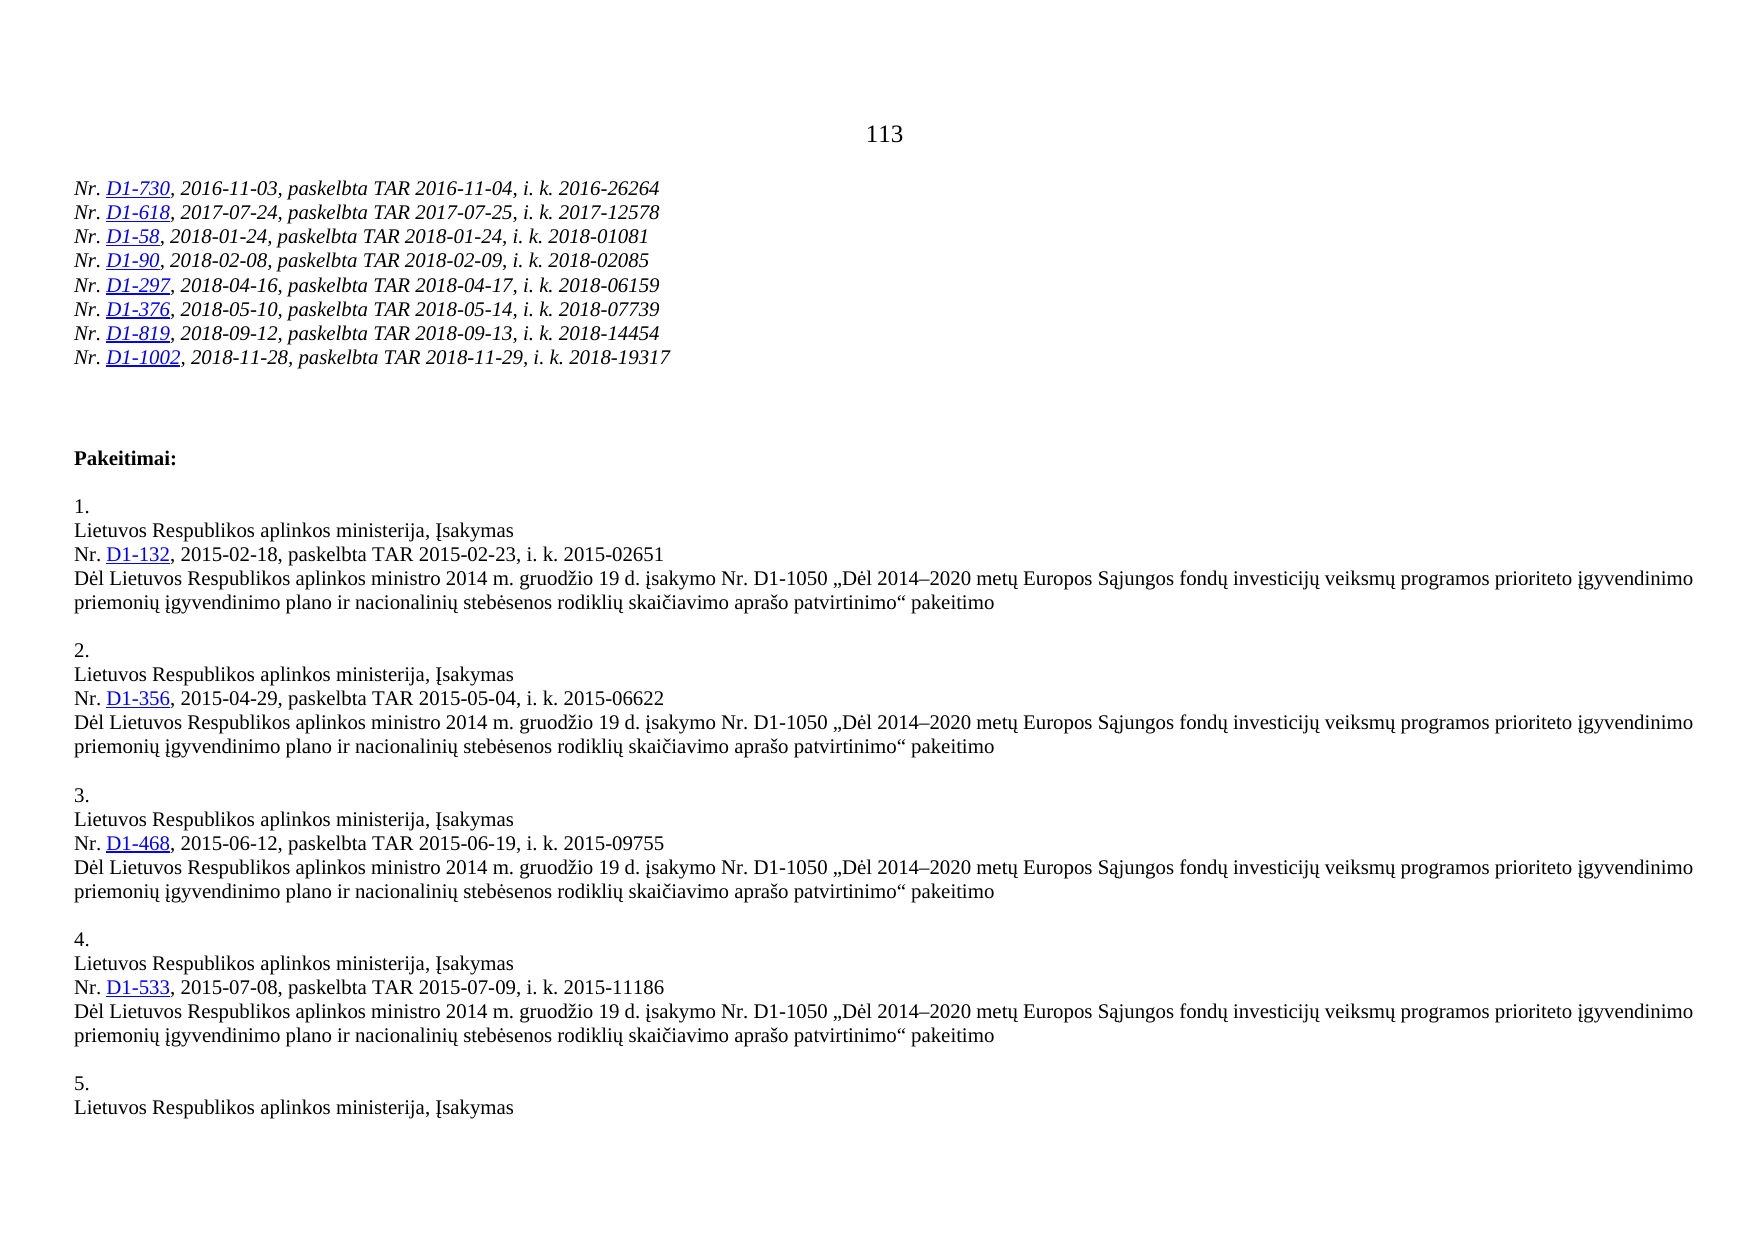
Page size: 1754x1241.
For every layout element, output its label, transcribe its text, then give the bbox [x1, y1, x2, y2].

text Nr. D1-376, 2018-05-10, paskelbta TAR 2018-05-14, i. k. 2018-07739 [74, 297, 1695, 321]
text Nr. D1-819, 2018-09-12, paskelbta TAR 2018-09-13, i. k. 2018-14454 [74, 321, 1695, 345]
text Nr. D1-90, 2018-02-08, paskelbta TAR 2018-02-09, i. k. 2018-02085 [74, 248, 1695, 272]
text Lietuvos Respublikos aplinkos ministerija, Įsakymas [74, 662, 1695, 686]
text Dėl Lietuvos Respublikos aplinkos ministro 2014 m. gruodžio 19 d. įsakymo Nr. D1-1050 „Dėl 2014–2020 metų Europos Sąjungos fondų investicijų veiksmų programos prioriteto įgyvendinimo priemonių įgyvendinimo plano ir nacionalinių stebėsenos rodiklių skaičiavimo aprašo patvirtinimo“ pakeitimo [74, 855, 1695, 903]
text Nr. D1-297, 2018-04-16, paskelbta TAR 2018-04-17, i. k. 2018-06159 [74, 272, 1695, 297]
text Pakeitimai: [74, 446, 1695, 470]
text Lietuvos Respublikos aplinkos ministerija, Įsakymas [74, 807, 1695, 831]
text 3. [74, 782, 1695, 807]
text 5. [74, 1071, 1695, 1095]
text Lietuvos Respublikos aplinkos ministerija, Įsakymas [74, 1095, 1695, 1119]
text Nr. D1-618, 2017-07-24, paskelbta TAR 2017-07-25, i. k. 2017-12578 [74, 200, 1695, 224]
text Nr. D1-132, 2015-02-18, paskelbta TAR 2015-02-23, i. k. 2015-02651 [74, 542, 1695, 566]
text Nr. D1-730, 2016-11-03, paskelbta TAR 2016-11-04, i. k. 2016-26264 [74, 176, 1695, 200]
text Dėl Lietuvos Respublikos aplinkos ministro 2014 m. gruodžio 19 d. įsakymo Nr. D1-1050 „Dėl 2014–2020 metų Europos Sąjungos fondų investicijų veiksmų programos prioriteto įgyvendinimo priemonių įgyvendinimo plano ir nacionalinių stebėsenos rodiklių skaičiavimo aprašo patvirtinimo“ pakeitimo [74, 710, 1695, 758]
text Dėl Lietuvos Respublikos aplinkos ministro 2014 m. gruodžio 19 d. įsakymo Nr. D1-1050 „Dėl 2014–2020 metų Europos Sąjungos fondų investicijų veiksmų programos prioriteto įgyvendinimo priemonių įgyvendinimo plano ir nacionalinių stebėsenos rodiklių skaičiavimo aprašo patvirtinimo“ pakeitimo [74, 566, 1695, 614]
text Dėl Lietuvos Respublikos aplinkos ministro 2014 m. gruodžio 19 d. įsakymo Nr. D1-1050 „Dėl 2014–2020 metų Europos Sąjungos fondų investicijų veiksmų programos prioriteto įgyvendinimo priemonių įgyvendinimo plano ir nacionalinių stebėsenos rodiklių skaičiavimo aprašo patvirtinimo“ pakeitimo [74, 999, 1695, 1047]
text Nr. D1-1002, 2018-11-28, paskelbta TAR 2018-11-29, i. k. 2018-19317 [74, 345, 1695, 369]
text 4. [74, 927, 1695, 951]
text Lietuvos Respublikos aplinkos ministerija, Įsakymas [74, 518, 1695, 542]
text 1. [74, 494, 1695, 518]
text Nr. D1-58, 2018-01-24, paskelbta TAR 2018-01-24, i. k. 2018-01081 [74, 224, 1695, 248]
text Lietuvos Respublikos aplinkos ministerija, Įsakymas [74, 951, 1695, 975]
text 2. [74, 638, 1695, 662]
text Nr. D1-356, 2015-04-29, paskelbta TAR 2015-05-04, i. k. 2015-06622 [74, 686, 1695, 710]
text Nr. D1-533, 2015-07-08, paskelbta TAR 2015-07-09, i. k. 2015-11186 [74, 975, 1695, 999]
text Nr. D1-468, 2015-06-12, paskelbta TAR 2015-06-19, i. k. 2015-09755 [74, 831, 1695, 855]
